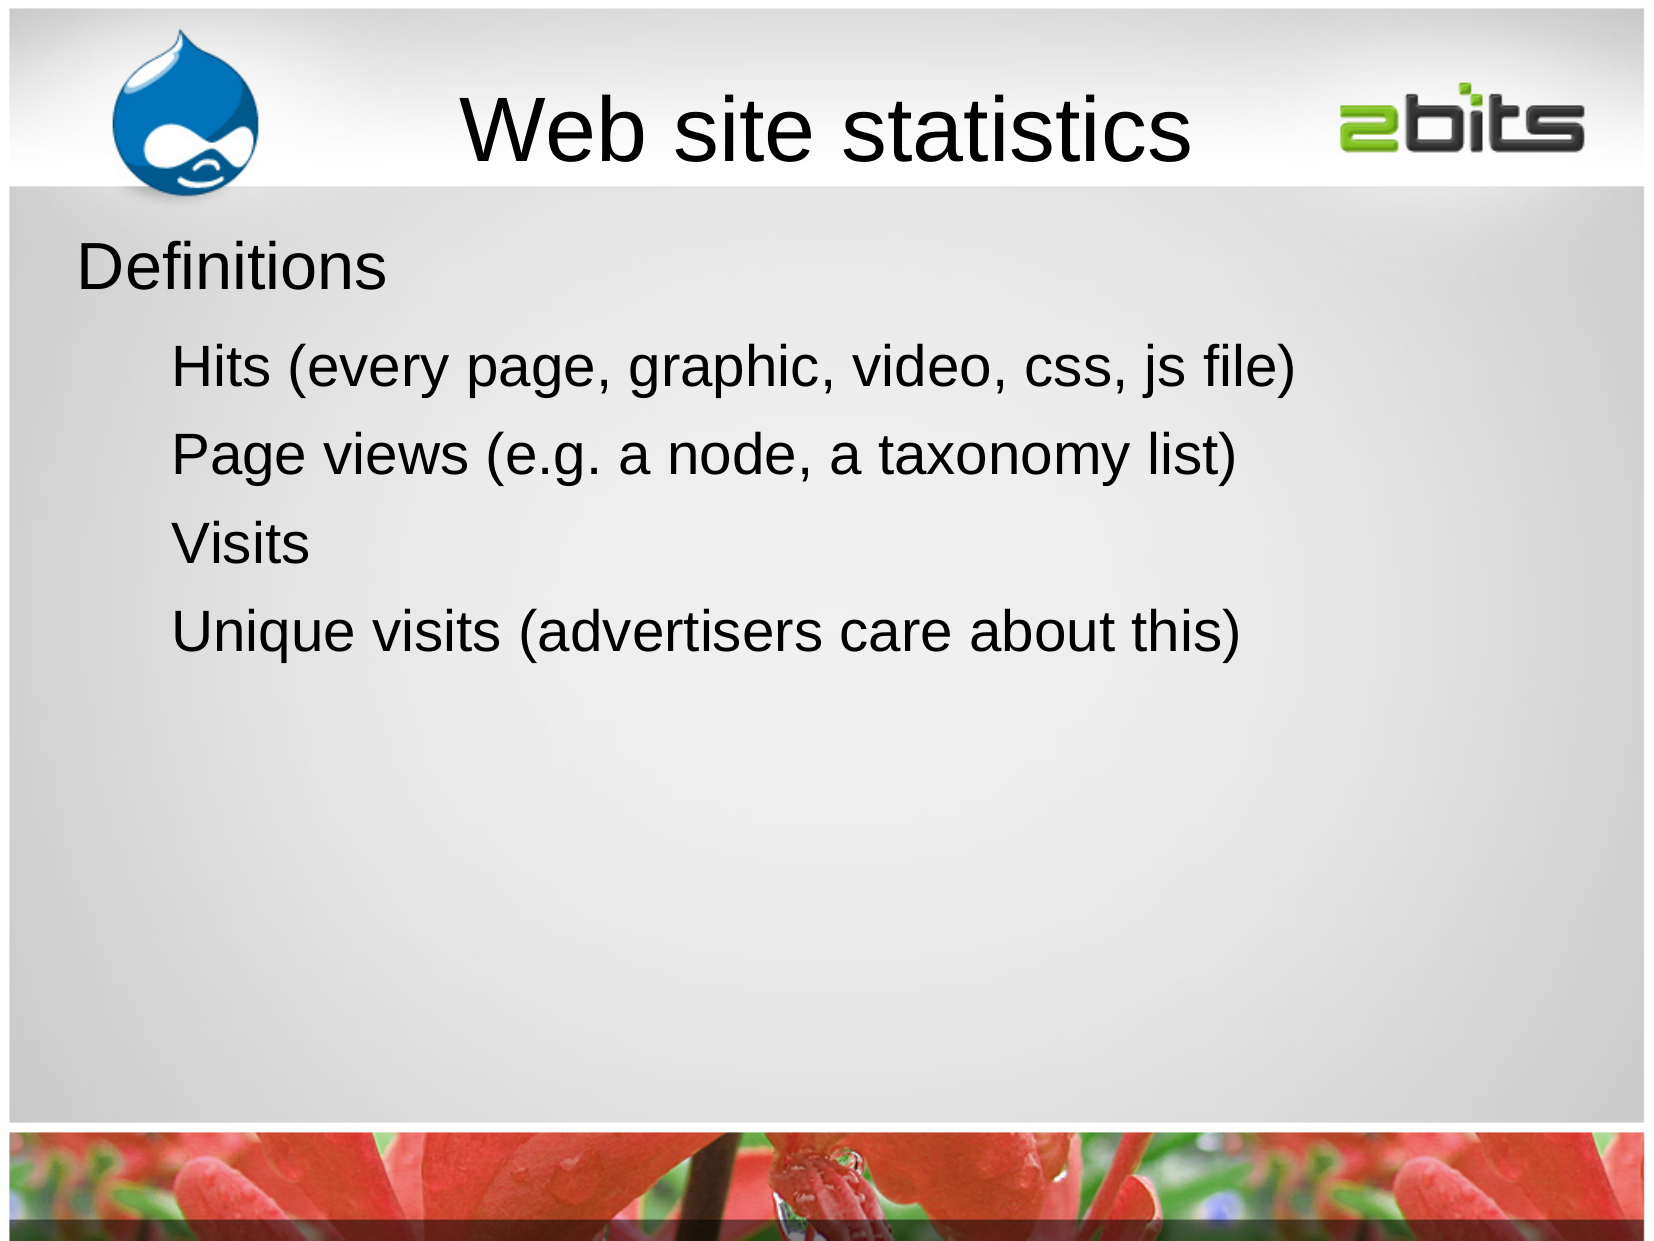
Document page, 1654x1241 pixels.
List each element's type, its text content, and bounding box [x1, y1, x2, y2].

list Definitions Hits (every page, graphic, video, css, js file) Page views (e.g. a node, a taxonomy list) Visits Unique visits (advertisers care about this) [76, 229, 1565, 1048]
title Web site statistics [82, 25, 1571, 233]
picture [0, 0, 1654, 1241]
